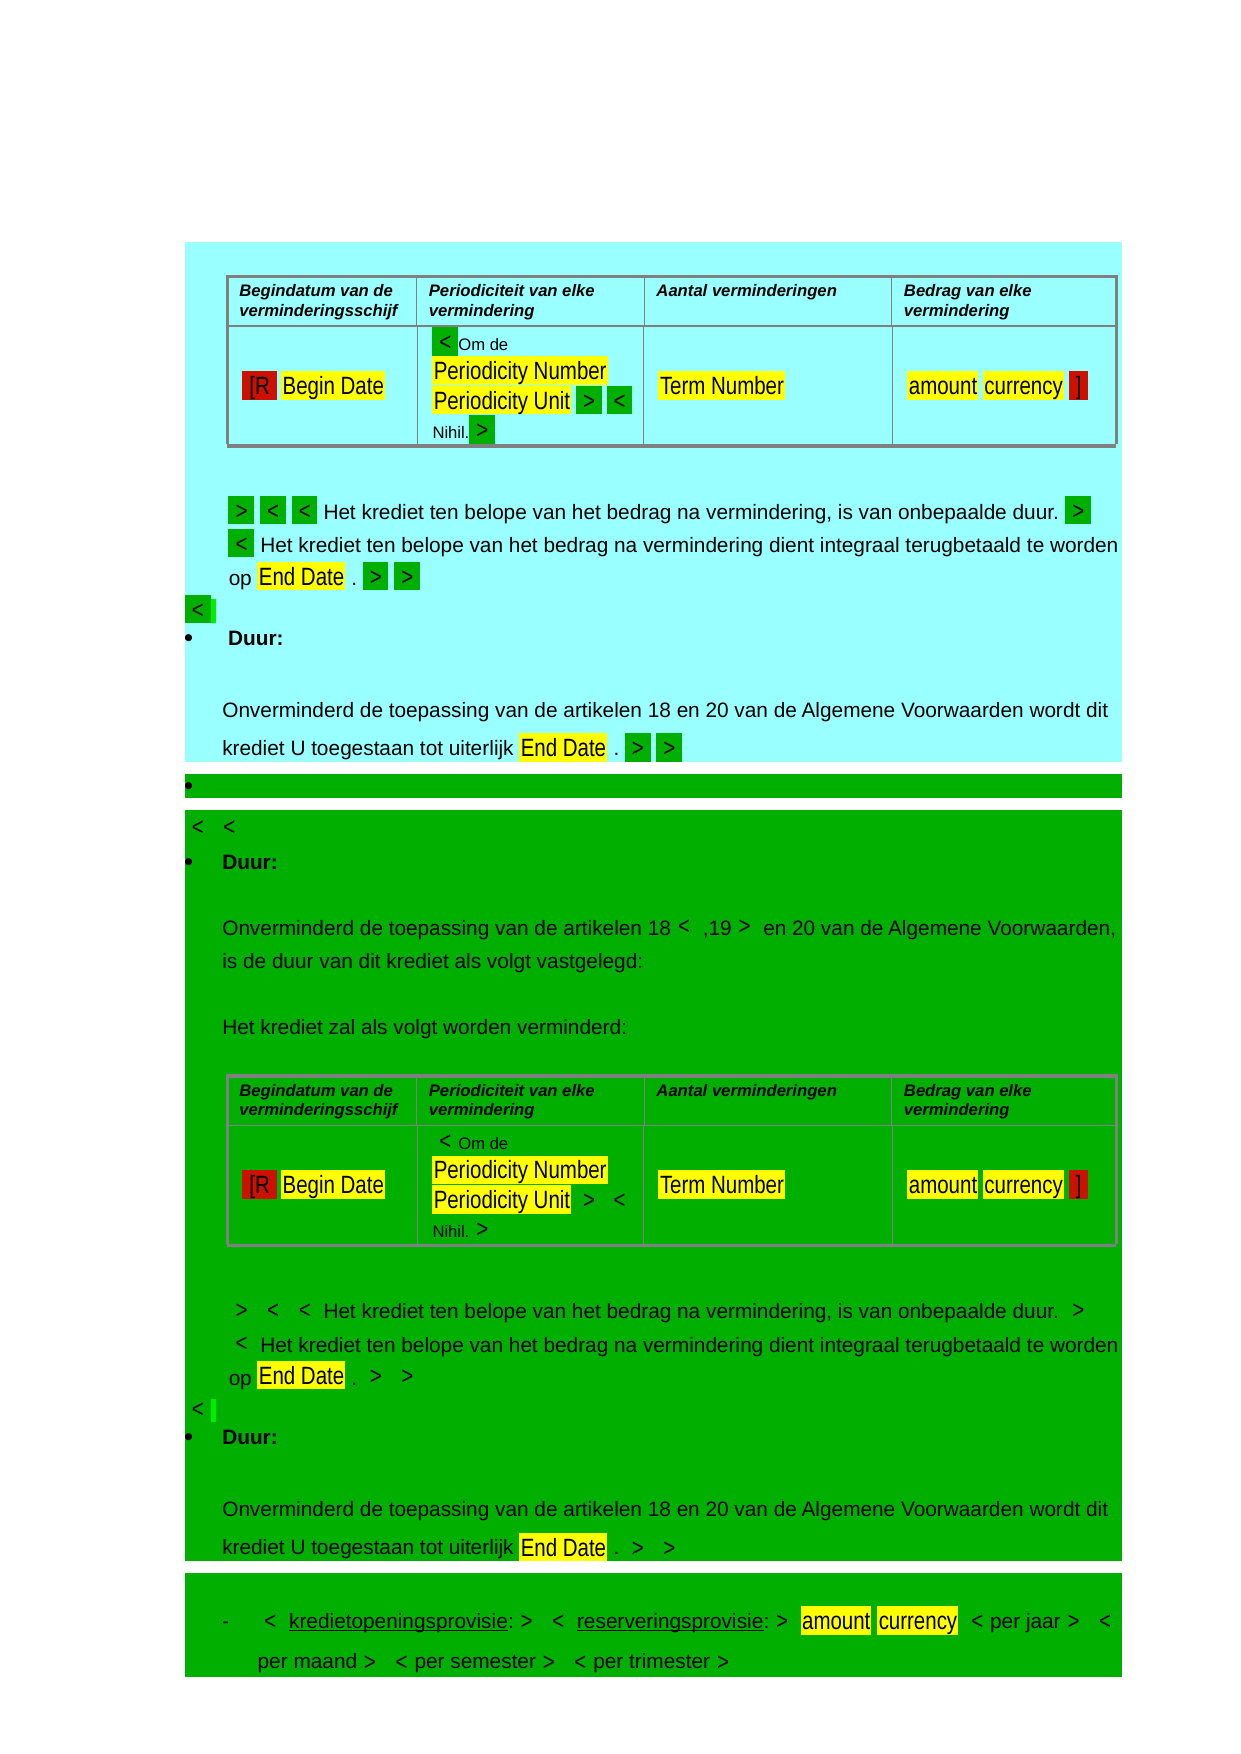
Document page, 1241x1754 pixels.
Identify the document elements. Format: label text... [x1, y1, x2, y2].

list Duur: [185, 843, 1122, 876]
list < [965, 1606, 989, 1635]
table_header [644, 327, 892, 444]
table_header Begindatum van de verminderingsschijf [229, 278, 416, 325]
list > [626, 733, 649, 762]
table_header Bedrag van elke vermindering [892, 1078, 1115, 1124]
text > [396, 1361, 419, 1389]
list > [515, 1606, 538, 1635]
list > [626, 1533, 649, 1561]
table_header [643, 1247, 892, 1293]
list kredietopeningsprovisie: reserveringsprovisie: per jaar per maand per semester per trimester [222, 1606, 1122, 1676]
text < [217, 812, 241, 841]
list < [1093, 1606, 1117, 1635]
list End Date [521, 733, 606, 762]
text > [364, 1361, 387, 1389]
text < [186, 595, 209, 623]
text Het krediet ten belope van het bedrag na vermindering, is van onbepaalde duur. Het krediet ten belope van het bedrag na vermindering dient integraal terugbetaald te worden op . [228, 493, 1122, 592]
text < [261, 1295, 285, 1323]
text Het krediet ten belope van het bedrag na vermindering, is van onbepaalde duur. Het krediet ten belope van het bedrag na vermindering dient integraal terugbetaald te worden op . [228, 1293, 1122, 1392]
text End Date [259, 562, 344, 590]
table_header [893, 1126, 1115, 1243]
text > [1066, 1295, 1090, 1323]
table_header [227, 448, 417, 493]
text [211, 600, 215, 622]
list < [258, 1606, 282, 1635]
table_header [892, 448, 1116, 493]
table_header Aantal verminderingen [645, 1078, 891, 1124]
table_header Begindatum van de verminderingsschijf [229, 1078, 416, 1124]
table_header [644, 1126, 892, 1243]
text Het krediet zal als volgt worden verminderd: [222, 1008, 1122, 1041]
list > [770, 1606, 794, 1635]
table_header Periodiciteit van elke vermindering [417, 1078, 644, 1124]
table_header Periodiciteit van elke vermindering [417, 278, 644, 325]
list > [657, 1533, 681, 1561]
list amount [802, 1606, 870, 1635]
text > [364, 562, 387, 590]
list > [711, 1647, 734, 1676]
table_header Om de Nihil. [418, 1126, 643, 1243]
text < [293, 1295, 316, 1323]
table_header [229, 327, 417, 444]
table_header [892, 1247, 1116, 1293]
list < [568, 1647, 592, 1676]
text < [230, 1328, 253, 1356]
list Duur: Onverminderd de toepassing van de artikelen 18 en 20 van de Algemene Voorwaarden wordt dit krediet U toegestaan tot uiterlijk . [185, 626, 1122, 762]
text > [1066, 496, 1090, 524]
text End Date [259, 1361, 344, 1389]
text < [672, 911, 696, 940]
list [211, 600, 215, 622]
list < [546, 1606, 570, 1635]
table_header [417, 448, 643, 493]
table_header [229, 1126, 417, 1243]
text > [396, 562, 419, 590]
table_header Bedrag van elke vermindering [892, 278, 1115, 325]
list currency [878, 1606, 957, 1635]
text < [261, 496, 285, 524]
table_header [417, 1247, 643, 1293]
text > [230, 1295, 253, 1323]
table_header Om de Nihil. [418, 327, 643, 444]
text < [293, 496, 316, 524]
text < [230, 529, 253, 557]
table_header Aantal verminderingen [645, 278, 891, 325]
list > [537, 1647, 560, 1676]
table_header [643, 448, 892, 493]
text Onverminderd de toepassing van de artikelen 18 ,19 en 20 van de Algemene Voorwaarden, is de duur van dit krediet als volgt vastgelegd: [222, 909, 1122, 975]
list < [390, 1647, 413, 1676]
text < [186, 812, 209, 841]
text > [230, 496, 253, 524]
list > [657, 733, 681, 762]
text < [186, 1394, 209, 1422]
list End Date [521, 1533, 606, 1561]
list Duur: Onverminderd de toepassing van de artikelen 18 en 20 van de Algemene Voorwaarden wordt dit krediet U toegestaan tot uiterlijk . [185, 1425, 1122, 1561]
table_header [893, 327, 1115, 444]
list > [1062, 1606, 1085, 1635]
table_header [227, 1247, 417, 1293]
list > [358, 1647, 382, 1676]
text > [733, 911, 756, 940]
